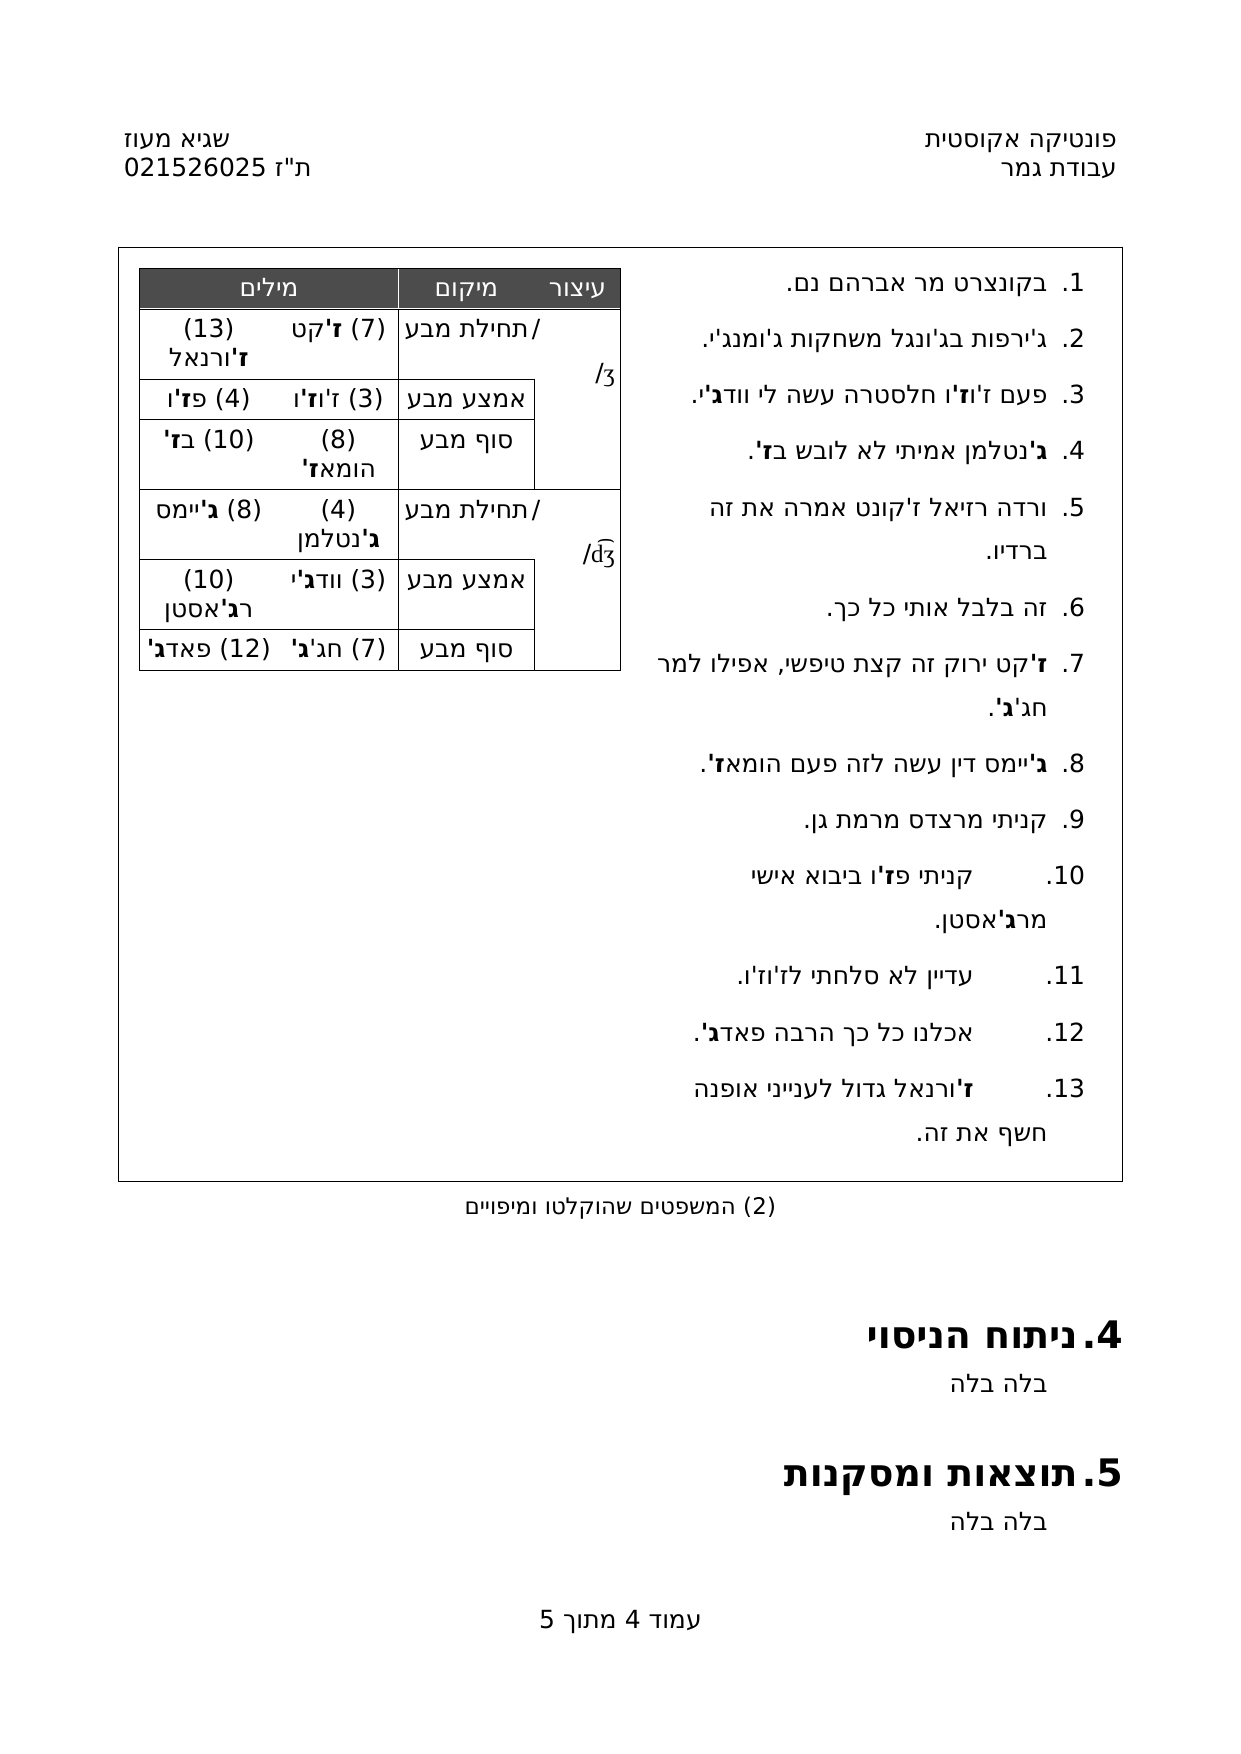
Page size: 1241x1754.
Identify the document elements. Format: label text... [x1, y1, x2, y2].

subtitle ניתוח הניסוי [118, 1313, 1122, 1357]
table_cell (13) ז'ורנאל [140, 310, 278, 378]
table_cell (8) ג'יימס [140, 490, 278, 559]
table_cell (4) פז'ו [140, 380, 278, 419]
table_header [119, 248, 620, 1181]
text (2) המשפטים שהוקלטו ומיפויים [118, 1193, 1122, 1220]
table_header בקונצרט מר אברהם נם. ג'ירפות בג'ונגל משחקות ג'ומנג'י. פעם ז'וז'ו חלסטרה עשה לי וודג'י. ג'נטלמן אמיתי לא לובש בז'. ורדה רזיאל ז'קונט אמרה את זה ברדיו. זה בלבל אותי כל כך. ז'קט ירוק זה קצת טיפשי, אפילו למר חג'ג'. ג'יימס דין עשה לזה פעם הומאז'. קניתי מרצדס מרמת גן. קניתי פז'ו ביבוא אישי מרג'אסטן. עדיין לא סלחתי לז'וז'ו. אכלנו כל כך הרבה פאדג'. ז'ורנאל גדול לענייני אופנה חשף את זה. [620, 248, 1122, 1181]
table_cell (3) וודג'י [278, 560, 398, 629]
table_cell (4) ג'נטלמן [278, 490, 398, 559]
table_cell (7) חג'ג' [278, 630, 398, 669]
table_cell (7) ז'קט [278, 310, 398, 378]
subtitle תוצאות ומסקנות [118, 1451, 1122, 1495]
table_cell (10) בז' [140, 420, 278, 489]
table_cell אמצע מבע [399, 380, 534, 419]
table_header מילים [140, 269, 398, 308]
table_cell תחילת מבע [399, 490, 534, 559]
table_cell (10) רג'אסטן [140, 560, 278, 629]
table_cell (12) פאדג' [140, 630, 278, 669]
table_cell /ʒ/ [534, 310, 620, 489]
table_cell סוף מבע [399, 420, 534, 489]
table_cell אמצע מבע [399, 560, 534, 629]
text בלה בלה [118, 1507, 1122, 1537]
table_cell סוף מבע [399, 630, 534, 669]
table_cell (8) הומאז' [278, 420, 398, 489]
table_cell (3) ז'וז'ו [278, 380, 398, 419]
text בלה בלה [118, 1369, 1122, 1399]
table_cell תחילת מבע [399, 310, 534, 378]
table_cell /d͡ʒ/ [534, 490, 620, 669]
table_header עיצור [534, 269, 620, 308]
table_header מיקום [399, 269, 534, 308]
